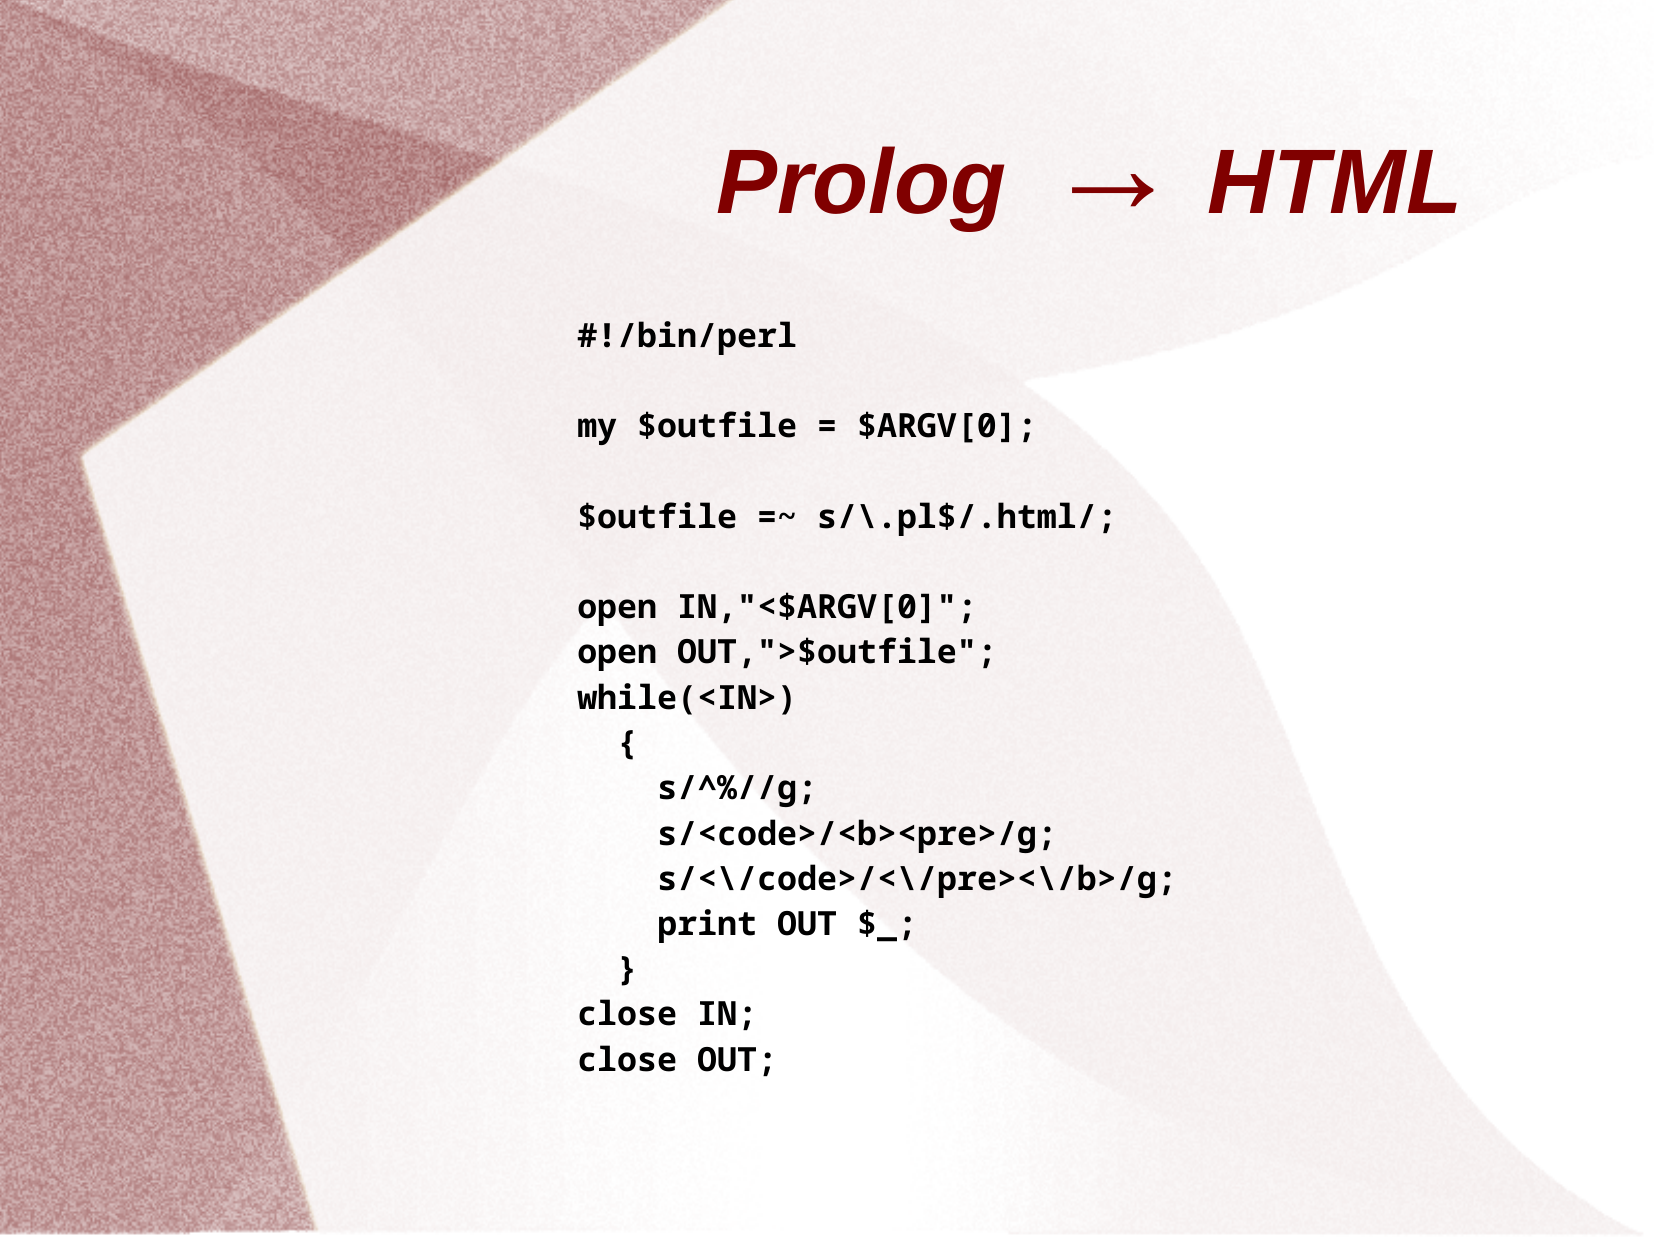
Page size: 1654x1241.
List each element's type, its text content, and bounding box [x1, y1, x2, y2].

picture [0, 0, 1654, 1241]
text_box #!/bin/perl my $outfile = $ARGV[0]; $outfile =~ s/\.pl$/.html/; open IN,"<$ARGV[0]"; open OUT,">$outfile"; while(<IN>) { s/^%//g; s/<code>/<b><pre>/g; s/<\/code>/<\/pre><\/b>/g; print OUT $_; } close IN; close OUT; [562, 262, 1613, 1126]
title Prolog → HTML [600, 70, 1463, 262]
